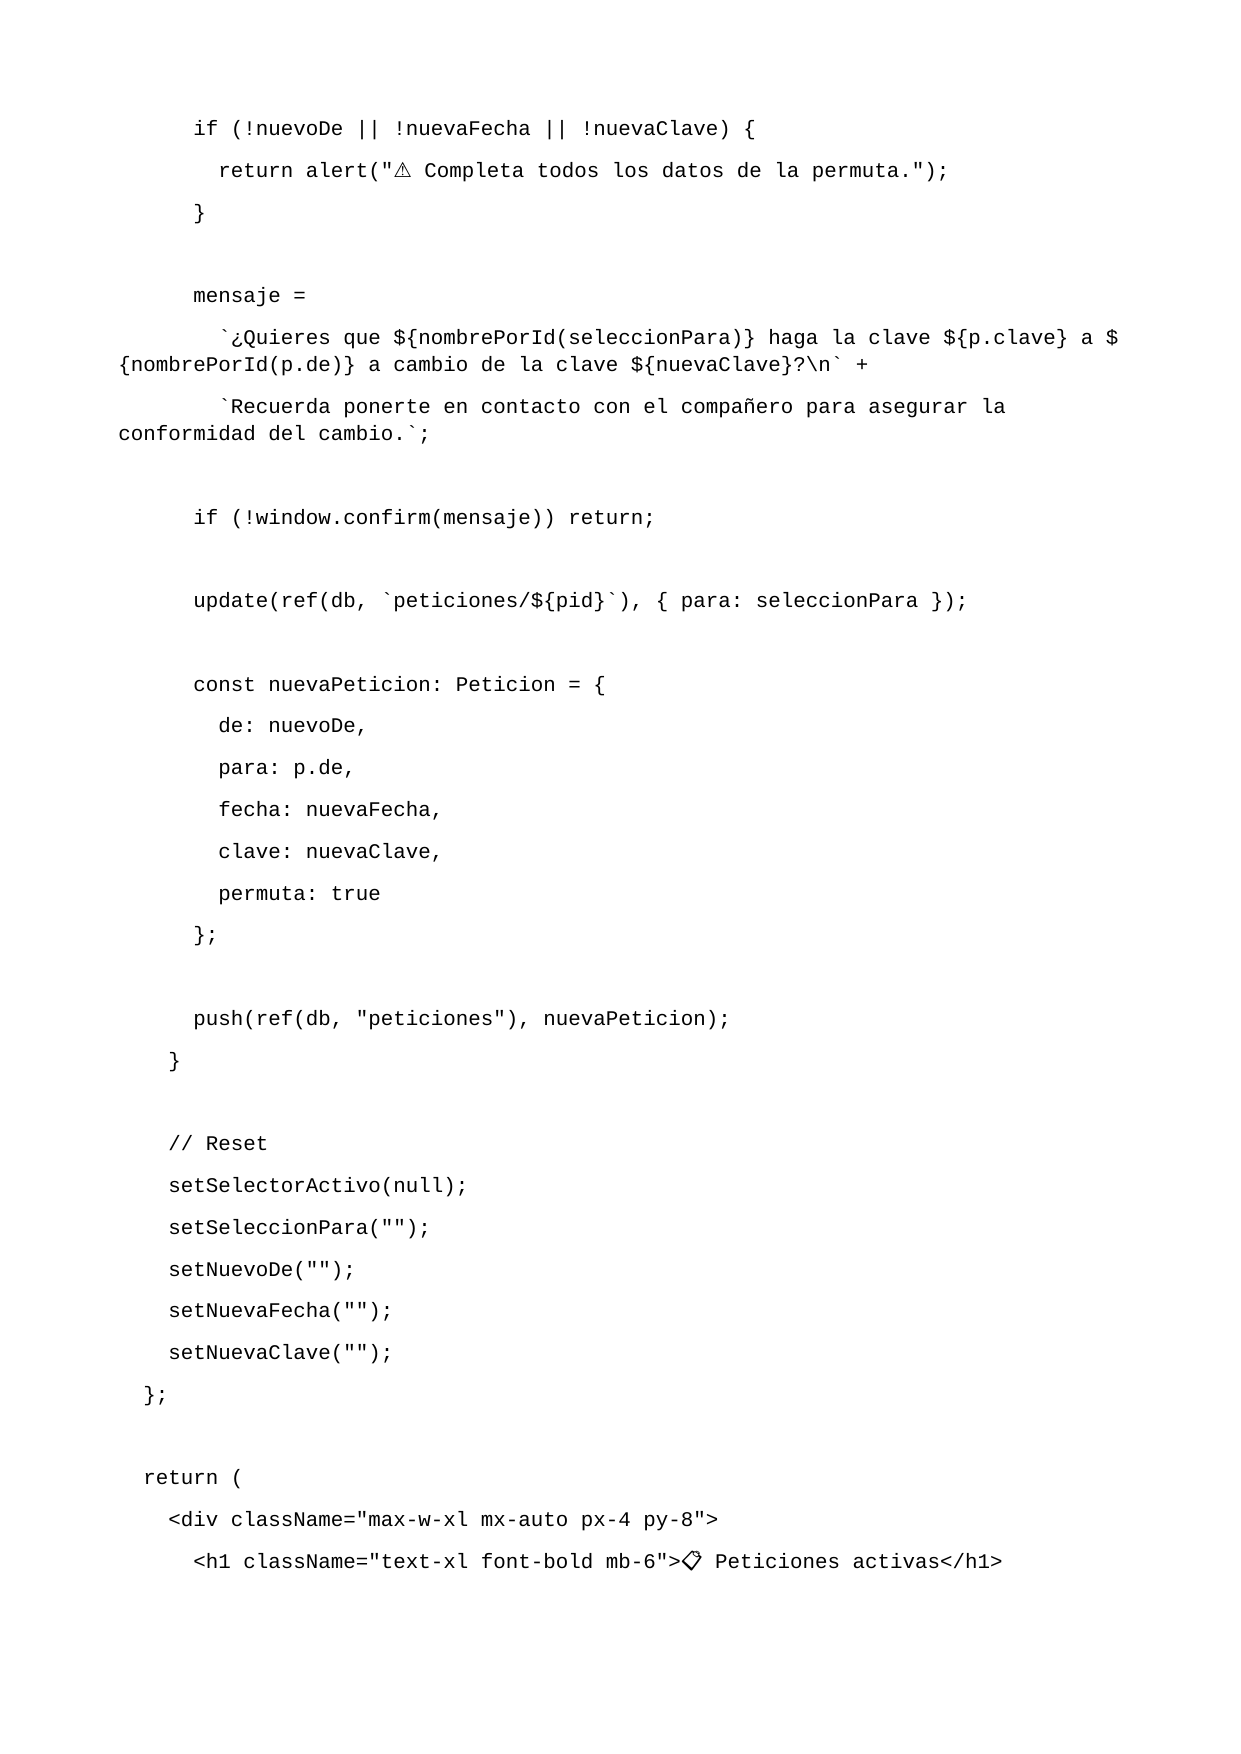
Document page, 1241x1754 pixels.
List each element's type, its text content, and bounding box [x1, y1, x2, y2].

text update(ref(db, `peticiones/${pid}`), { para: seleccionPara }); [118, 590, 1122, 614]
text setSelectorActivo(null); [118, 1175, 1122, 1199]
text `Recuerda ponerte en contacto con el compañero para asegurar la conformidad del cambio.`; [118, 396, 1122, 447]
text setNuevoDe(""); [118, 1258, 1122, 1282]
text if (!nuevoDe || !nuevaFecha || !nuevaClave) { [118, 118, 1122, 142]
text return ( [118, 1467, 1122, 1491]
text if (!window.confirm(mensaje)) return; [118, 507, 1122, 530]
text setNuevaFecha(""); [118, 1300, 1122, 1324]
text fecha: nuevaFecha, [118, 799, 1122, 823]
text } [118, 202, 1122, 225]
text push(ref(db, "peticiones"), nuevaPeticion); [118, 1008, 1122, 1032]
text setSeleccionPara(""); [118, 1217, 1122, 1240]
text return alert("⚠️ Completa todos los datos de la permuta."); [118, 160, 1122, 183]
text // Reset [118, 1133, 1122, 1157]
text } [118, 1050, 1122, 1073]
text <div className="max-w-xl mx-auto px-4 py-8"> [118, 1509, 1122, 1533]
text }; [118, 924, 1122, 948]
text permuta: true [118, 883, 1122, 906]
text mensaje = [118, 285, 1122, 309]
text <h1 className="text-xl font-bold mb-6">📋 Peticiones activas</h1> [118, 1551, 1122, 1574]
text setNuevaClave(""); [118, 1342, 1122, 1366]
text }; [118, 1384, 1122, 1407]
text const nuevaPeticion: Peticion = { [118, 674, 1122, 697]
text clave: nuevaClave, [118, 841, 1122, 864]
text `¿Quieres que ${nombrePorId(seleccionPara)} haga la clave ${p.clave} a ${nombrePorId(p.de)} a cambio de la clave ${nuevaClave}?\n` + [118, 327, 1122, 378]
text para: p.de, [118, 757, 1122, 781]
text de: nuevoDe, [118, 716, 1122, 739]
